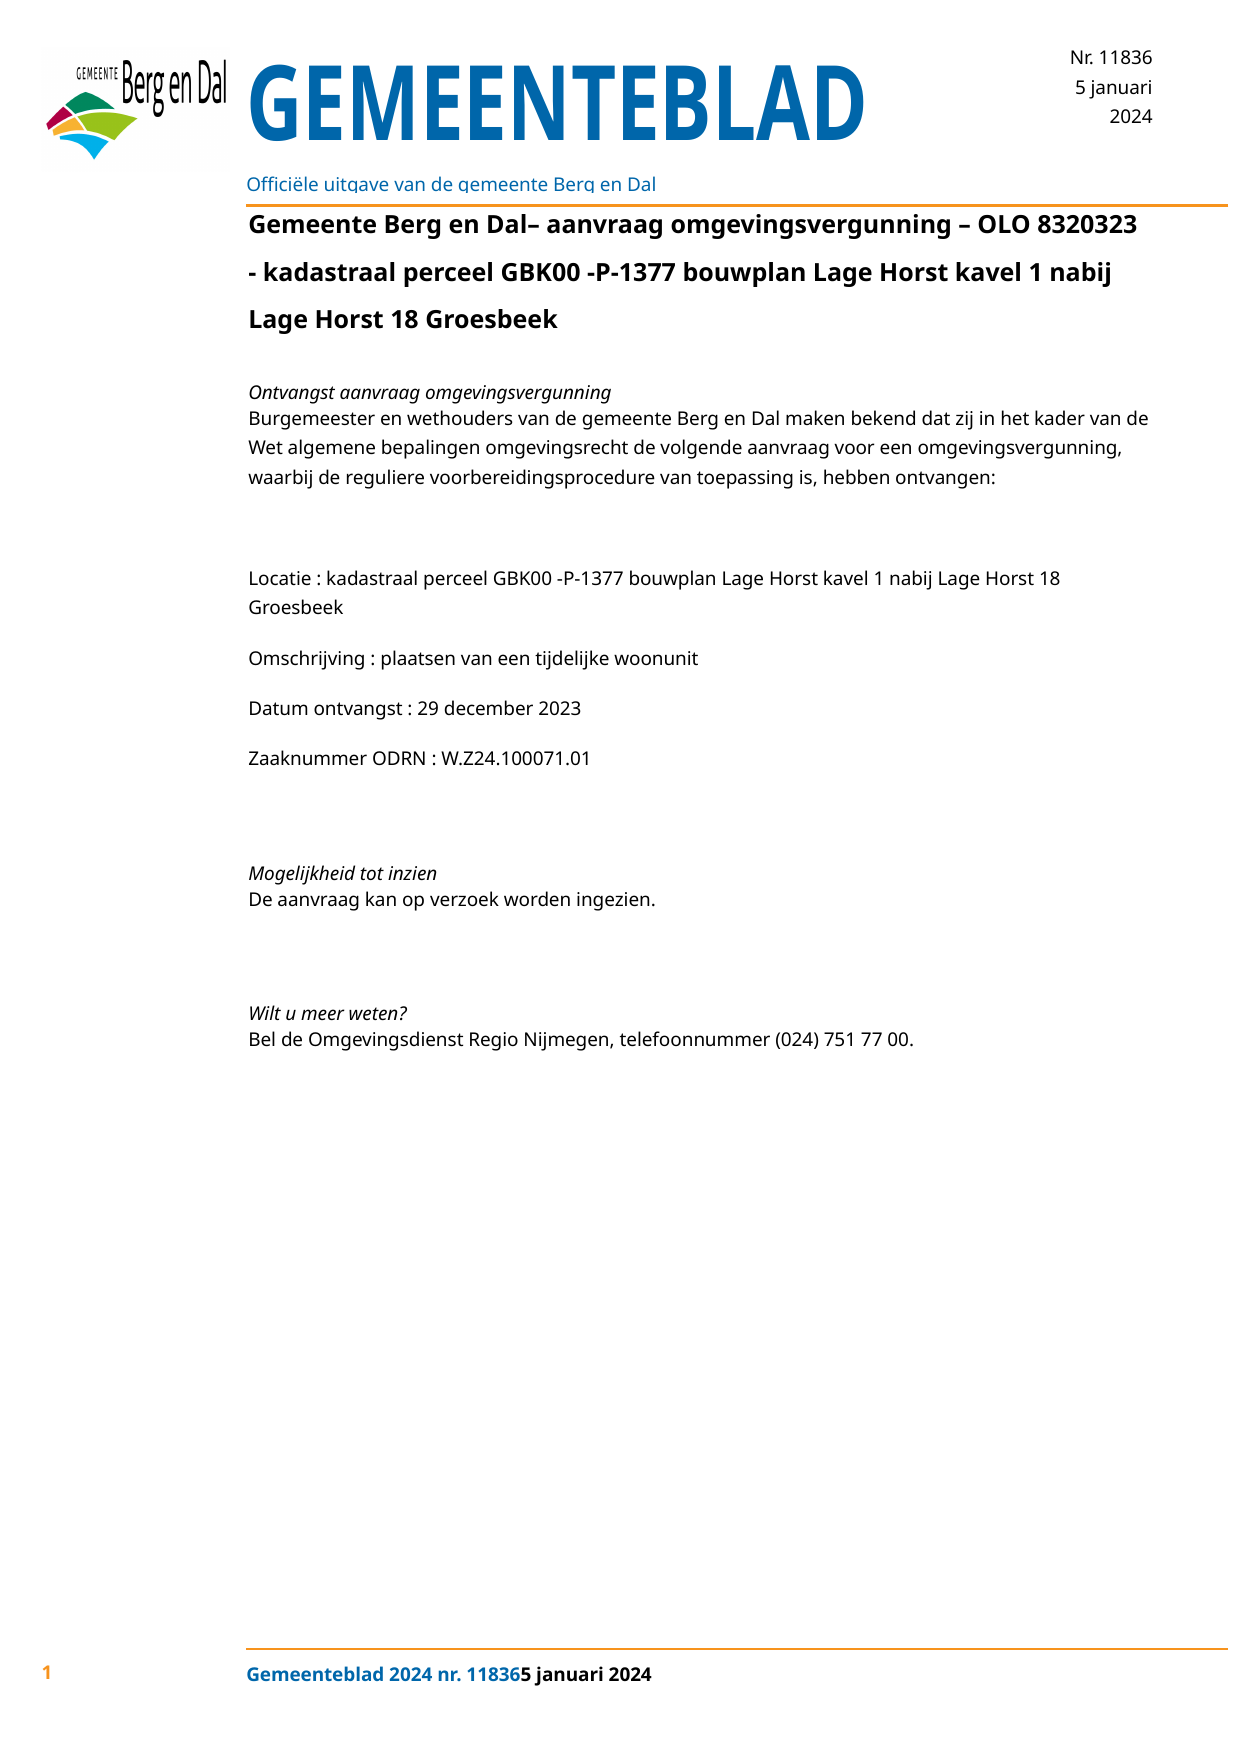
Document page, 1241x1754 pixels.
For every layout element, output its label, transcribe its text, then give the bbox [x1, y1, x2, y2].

text De aanvraag kan op verzoek worden ingezien. [248, 886, 1152, 911]
text Zaaknummer ODRN : W.Z24.100071.01 [248, 746, 1152, 771]
picture [41, 47, 231, 172]
text Mogelijkheid tot inzien [248, 860, 1152, 886]
text Locatie : kadastraal perceel GBK00 -P-1377 bouwplan Lage Horst kavel 1 nabij Lage Horst 18 Groesbeek [248, 565, 1152, 620]
text Omschrijving : plaatsen van een tijdelijke woonunit [248, 645, 1152, 671]
text Wilt u meer weten? [248, 1000, 1152, 1026]
text Gemeente Berg en Dal– aanvraag omgevingsvergunning – OLO 8320323 - kadastraal perceel GBK00 -P-1377 bouwplan Lage Horst kavel 1 nabij Lage Horst 18 Groesbeek [248, 207, 1152, 336]
text Datum ontvangst : 29 december 2023 [248, 695, 1152, 721]
text Burgemeester en wethouders van de gemeente Berg en Dal maken bekend dat zij in het kader van de Wet algemene bepalingen omgevingsrecht de volgende aanvraag voor een omgevingsvergunning, waarbij de reguliere voorbereidingsprocedure van toepassing is, hebben ontvangen: [248, 405, 1152, 490]
text Ontvangst aanvraag omgevingsvergunning [248, 379, 1152, 405]
text Bel de Omgevingsdienst Regio Nijmegen, telefoonnummer (024) 751 77 00. [248, 1026, 1152, 1052]
